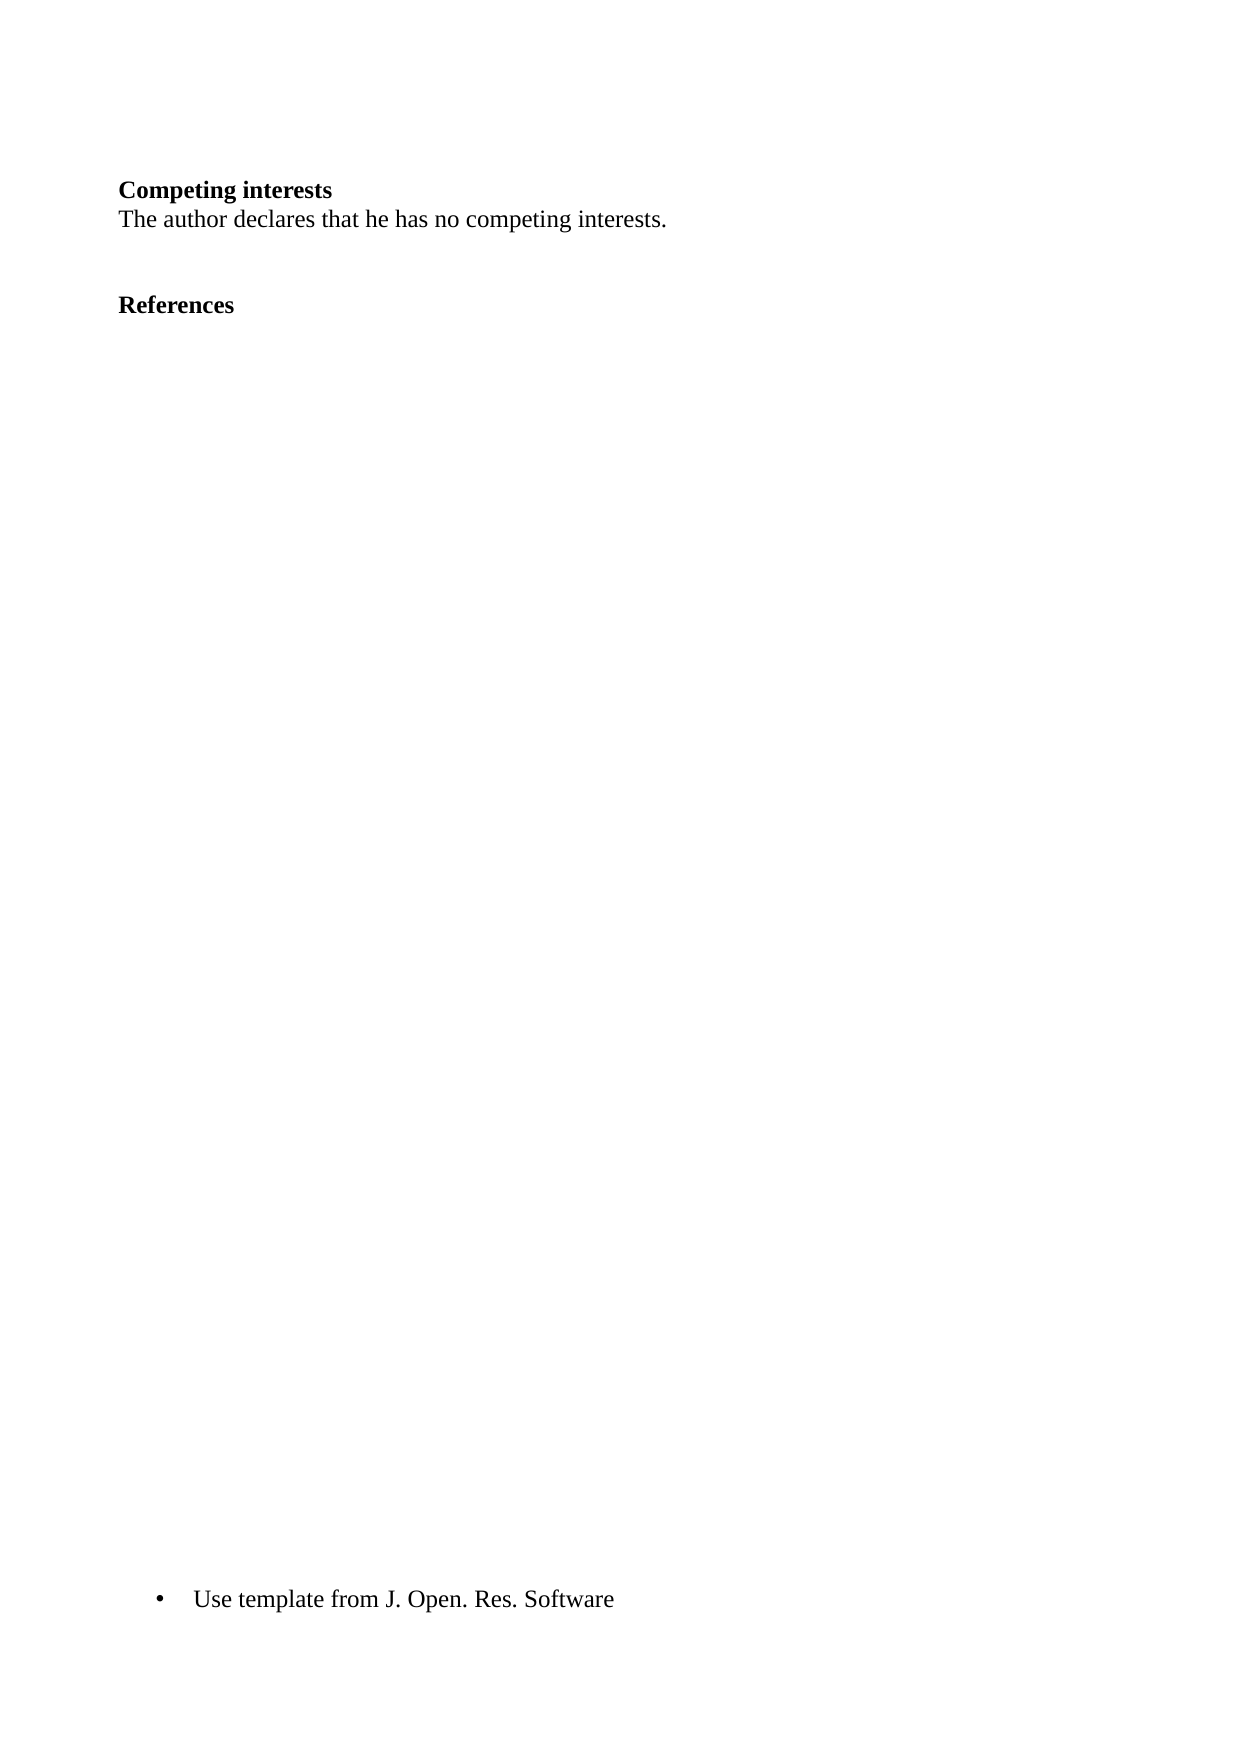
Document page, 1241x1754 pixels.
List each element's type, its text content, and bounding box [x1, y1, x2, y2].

text References [118, 291, 1122, 319]
text Competing interests [118, 176, 1122, 204]
list Use template from J. Open. Res. Software [156, 1584, 1122, 1613]
text The author declares that he has no competing interests. [118, 204, 1122, 233]
